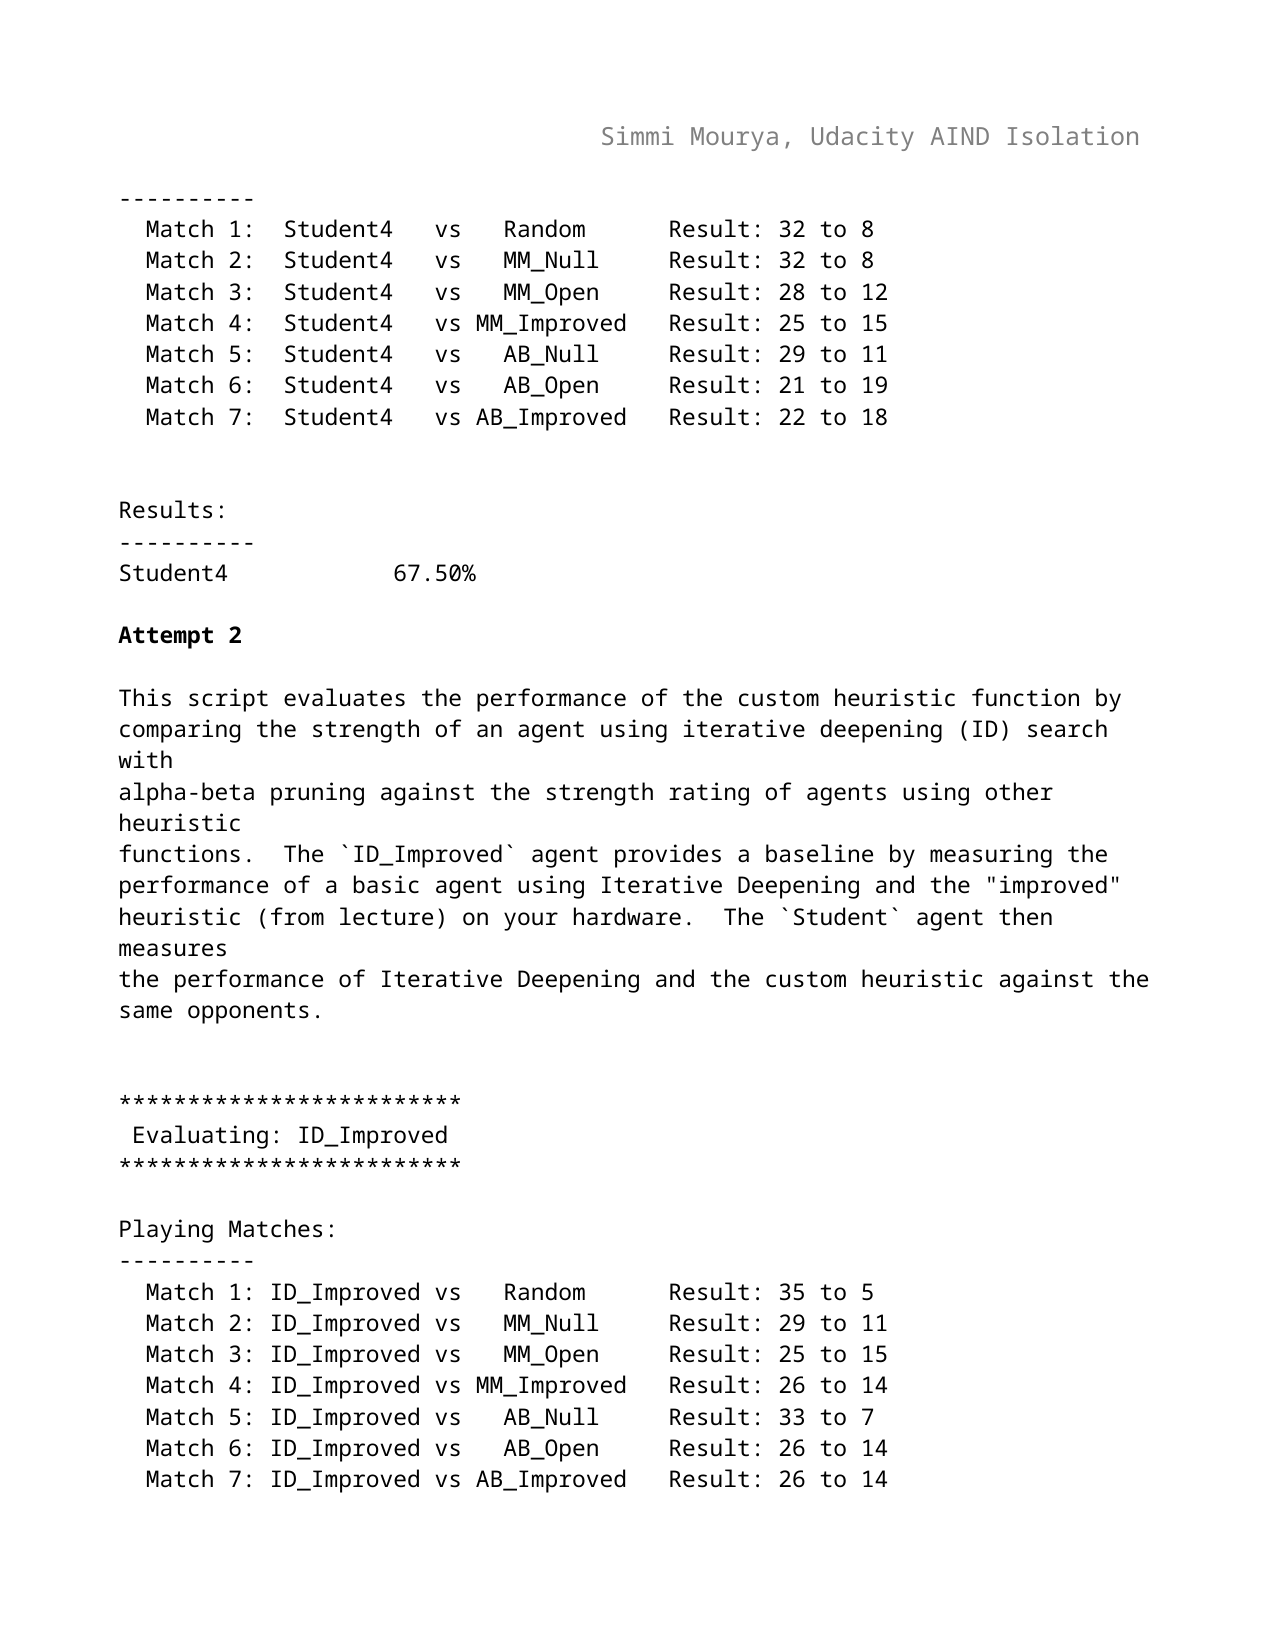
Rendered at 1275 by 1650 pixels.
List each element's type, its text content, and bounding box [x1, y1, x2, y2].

text ************************* [118, 1088, 1157, 1119]
text Match 3: ID_Improved vs MM_Open Result: 25 to 15 [118, 1338, 1157, 1369]
text heuristic (from lecture) on your hardware. The `Student` agent then measures [118, 900, 1157, 963]
text Match 6: ID_Improved vs AB_Open Result: 26 to 14 [118, 1432, 1157, 1463]
text Match 5: ID_Improved vs AB_Null Result: 33 to 7 [118, 1400, 1157, 1432]
text Student4 67.50% [118, 557, 1157, 588]
text functions. The `ID_Improved` agent provides a baseline by measuring the [118, 838, 1157, 869]
text performance of a basic agent using Iterative Deepening and the "improved" [118, 869, 1157, 900]
text Match 2: Student4 vs MM_Null Result: 32 to 8 [118, 244, 1157, 275]
text the performance of Iterative Deepening and the custom heuristic against the [118, 963, 1157, 994]
text This script evaluates the performance of the custom heuristic function by [118, 682, 1157, 713]
text same opponents. [118, 994, 1157, 1025]
text ************************* [118, 1150, 1157, 1182]
text Match 2: ID_Improved vs MM_Null Result: 29 to 11 [118, 1307, 1157, 1338]
text Evaluating: ID_Improved [118, 1119, 1157, 1150]
text Results: [118, 494, 1157, 525]
text Match 7: ID_Improved vs AB_Improved Result: 26 to 14 [118, 1463, 1157, 1494]
text ---------- [118, 1244, 1157, 1275]
text Match 3: Student4 vs MM_Open Result: 28 to 12 [118, 275, 1157, 307]
text alpha-beta pruning against the strength rating of agents using other heuristic [118, 775, 1157, 838]
text Match 1: ID_Improved vs Random Result: 35 to 5 [118, 1275, 1157, 1307]
text ---------- [118, 182, 1157, 213]
text Match 7: Student4 vs AB_Improved Result: 22 to 18 [118, 400, 1157, 432]
text Match 5: Student4 vs AB_Null Result: 29 to 11 [118, 338, 1157, 369]
text Match 4: ID_Improved vs MM_Improved Result: 26 to 14 [118, 1369, 1157, 1400]
text ---------- [118, 525, 1157, 557]
text Playing Matches: [118, 1213, 1157, 1244]
text Match 6: Student4 vs AB_Open Result: 21 to 19 [118, 369, 1157, 400]
text comparing the strength of an agent using iterative deepening (ID) search with [118, 713, 1157, 775]
text Match 1: Student4 vs Random Result: 32 to 8 [118, 213, 1157, 244]
text Attempt 2 [118, 619, 1157, 650]
text Match 4: Student4 vs MM_Improved Result: 25 to 15 [118, 307, 1157, 338]
